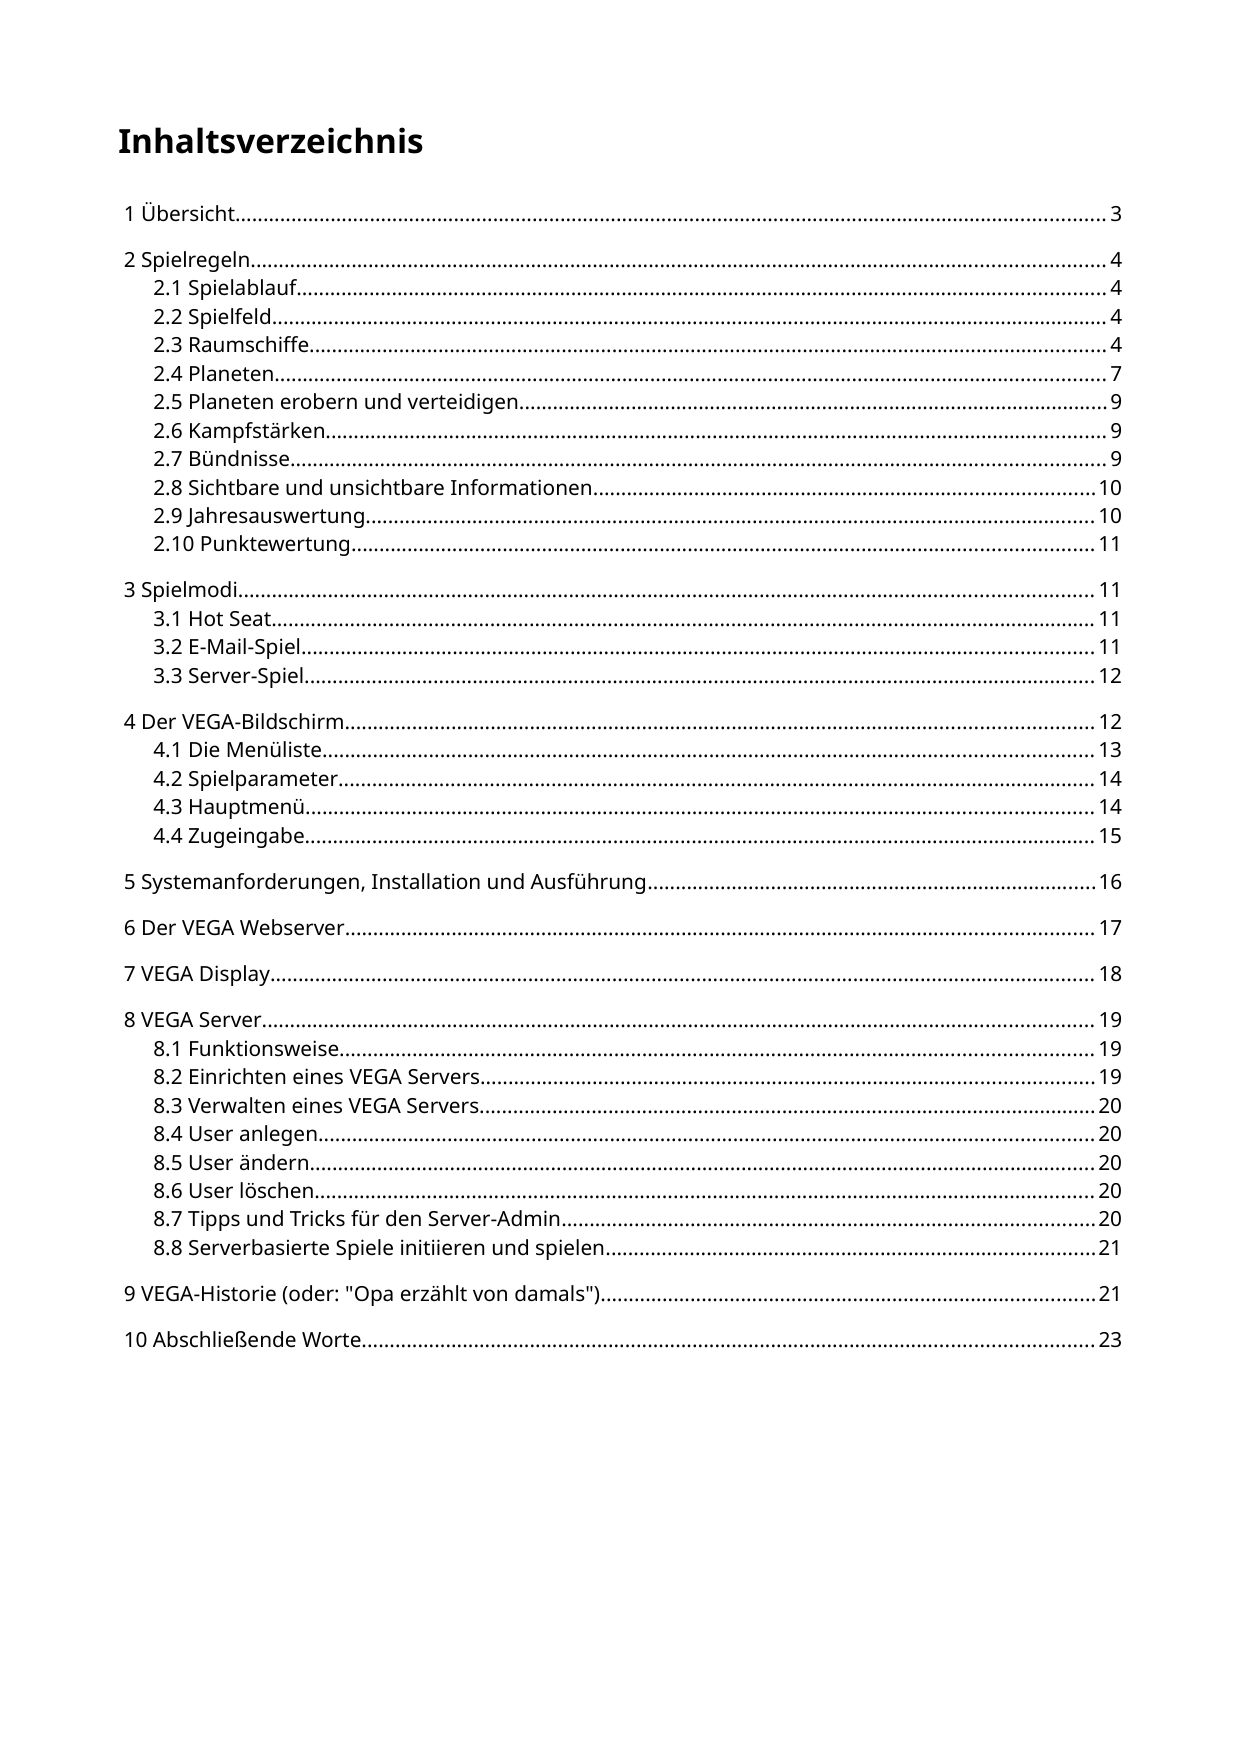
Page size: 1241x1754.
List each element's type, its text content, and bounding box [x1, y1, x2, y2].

text 3.1 Hot Seat 11 [148, 604, 1122, 632]
text 8.6 User löschen 20 [148, 1176, 1122, 1204]
text 8.5 User ändern 20 [148, 1148, 1122, 1176]
text 2.8 Sichtbare und unsichtbare Informationen 10 [148, 473, 1122, 501]
text 8.4 User anlegen 20 [148, 1119, 1122, 1148]
text 3.2 E-Mail-Spiel 11 [148, 632, 1122, 661]
text 8 VEGA Server 19 [118, 1005, 1122, 1034]
text 3.3 Server-Spiel 12 [148, 661, 1122, 689]
text 5 Systemanforderungen, Installation und Ausführung 16 [118, 867, 1122, 895]
text 2.9 Jahresauswertung 10 [148, 501, 1122, 529]
text 9 VEGA-Historie (oder: "Opa erzählt von damals") 21 [118, 1279, 1122, 1307]
text 8.8 Serverbasierte Spiele initiieren und spielen 21 [148, 1233, 1122, 1261]
text 2 Spielregeln 4 [118, 245, 1122, 273]
text 4 Der VEGA-Bildschirm 12 [118, 707, 1122, 736]
text 2.3 Raumschiffe 4 [148, 330, 1122, 359]
text 1 Übersicht 3 [118, 199, 1122, 227]
text 8.7 Tipps und Tricks für den Server-Admin 20 [148, 1204, 1122, 1233]
text 4.2 Spielparameter 14 [148, 764, 1122, 792]
text 8.3 Verwalten eines VEGA Servers 20 [148, 1091, 1122, 1119]
text 6 Der VEGA Webserver 17 [118, 913, 1122, 942]
text 2.5 Planeten erobern und verteidigen 9 [148, 387, 1122, 416]
text 2.4 Planeten 7 [148, 359, 1122, 387]
text 4.3 Hauptmenü 14 [148, 792, 1122, 821]
text 2.7 Bündnisse 9 [148, 444, 1122, 473]
subtitle Inhaltsverzeichnis [118, 118, 1122, 163]
text 7 VEGA Display 18 [118, 959, 1122, 988]
text 10 Abschließende Worte 23 [118, 1325, 1122, 1354]
text 2.10 Punktewertung 11 [148, 529, 1122, 558]
text 4.4 Zugeingabe 15 [148, 821, 1122, 849]
text 3 Spielmodi 11 [118, 576, 1122, 604]
text 2.1 Spielablauf 4 [148, 273, 1122, 302]
text 2.6 Kampfstärken 9 [148, 416, 1122, 444]
text 2.2 Spielfeld 4 [148, 302, 1122, 330]
text 8.2 Einrichten eines VEGA Servers 19 [148, 1062, 1122, 1091]
text 8.1 Funktionsweise 19 [148, 1034, 1122, 1062]
text 4.1 Die Menüliste 13 [148, 736, 1122, 764]
